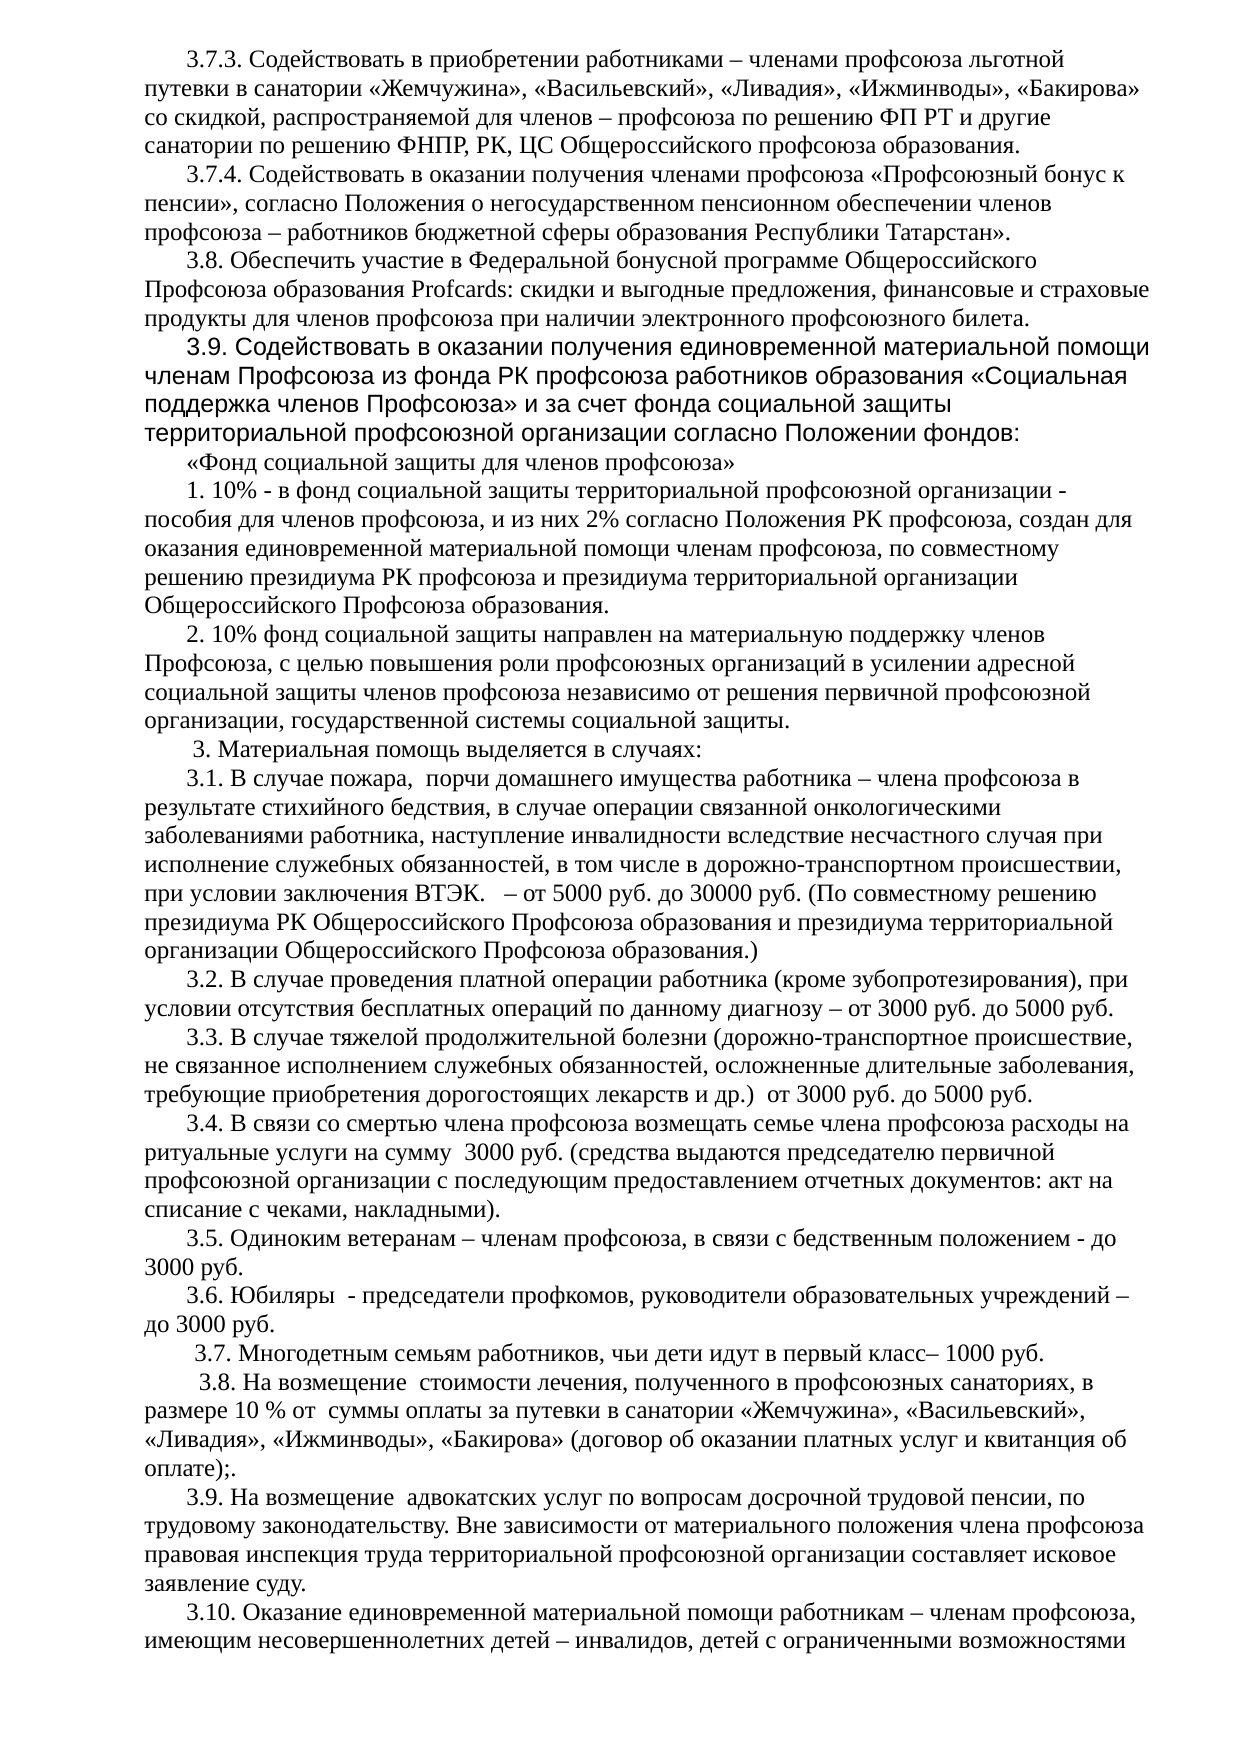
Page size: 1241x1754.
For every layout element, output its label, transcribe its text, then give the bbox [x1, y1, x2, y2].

text 3.6. Юбиляры - председатели профкомов, руководители образовательных учреждений – до 3000 руб. 3.7. Многодетным семьям работников, чьи дети идут в первый класс– 1000 руб. [144, 1281, 1152, 1367]
text 3.9. На возмещение адвокатских услуг по вопросам досрочной трудовой пенсии, по трудовому законодательству. Вне зависимости от материального положения члена профсоюза правовая инспекция труда территориальной профсоюзной организации составляет исковое заявление суду. [144, 1482, 1152, 1597]
text 3.7.3. Содействовать в приобретении работниками – членами профсоюза льготной путевки в санатории «Жемчужина», «Васильевский», «Ливадия», «Ижминводы», «Бакирова» со скидкой, распространяемой для членов – профсоюза по решению ФП РТ и другие санатории по решению ФНПР, РК, ЦС Общероссийского профсоюза образования. [144, 44, 1152, 159]
text 2. 10% фонд социальной защиты направлен на материальную поддержку членов Профсоюза, с целью повышения роли профсоюзных организаций в усилении адресной социальной защиты членов профсоюза независимо от решения первичной профсоюзной организации, государственной системы социальной защиты. [144, 619, 1152, 734]
text 3.8. Обеспечить участие в Федеральной бонусной программе Общероссийского Профсоюза образования Profcards: скидки и выгодные предложения, финансовые и страховые продукты для членов профсоюза при наличии электронного профсоюзного билета. [144, 246, 1152, 332]
text 1. 10% - в фонд социальной защиты территориальной профсоюзной организации - пособия для членов профсоюза, и из них 2% согласно Положения РК профсоюза, создан для оказания единовременной материальной помощи членам профсоюза, по совместному решению президиума РК профсоюза и президиума территориальной организации Общероссийского Профсоюза образования. [144, 476, 1152, 619]
text «Фонд социальной защиты для членов профсоюза» [144, 447, 1152, 476]
text 3.10. Оказание единовременной материальной помощи работникам – членам профсоюза, имеющим несовершеннолетних детей – инвалидов, детей с ограниченными возможностями [144, 1597, 1152, 1654]
text 3.5. Одиноким ветеранам – членам профсоюза, в связи с бедственным положением - до 3000 руб. [144, 1223, 1152, 1281]
text 3.3. В случае тяжелой продолжительной болезни (дорожно-транспортное происшествие, не связанное исполнением служебных обязанностей, осложненные длительные заболевания, требующие приобретения дорогостоящих лекарств и др.) от 3000 руб. до 5000 руб. [144, 1022, 1152, 1108]
text 3.4. В связи со смертью члена профсоюза возмещать семье члена профсоюза расходы на ритуальные услуги на сумму 3000 руб. (средства выдаются председателю первичной профсоюзной организации с последующим предоставлением отчетных документов: акт на списание с чеками, накладными). [144, 1108, 1152, 1223]
text 3.9. Содействовать в оказании получения единовременной материальной помощи членам Профсоюза из фонда РК профсоюза работников образования «Социальная поддержка членов Профсоюза» и за счет фонда социальной защиты территориальной профсоюзной организации согласно Положении фондов: [144, 332, 1152, 447]
text 3.1. В случае пожара, порчи домашнего имущества работника – члена профсоюза в результате стихийного бедствия, в случае операции связанной онкологическими заболеваниями работника, наступление инвалидности вследствие несчастного случая при исполнение служебных обязанностей, в том числе в дорожно-транспортном происшествии, при условии заключения ВТЭК. – от 5000 руб. до 30000 руб. (По совместному решению президиума РК Общероссийского Профсоюза образования и президиума территориальной организации Общероссийского Профсоюза образования.) [144, 763, 1152, 964]
text 3. Материальная помощь выделяется в случаях: [144, 734, 1152, 763]
text 3.8. На возмещение стоимости лечения, полученного в профсоюзных санаториях, в размере 10 % от суммы оплаты за путевки в санатории «Жемчужина», «Васильевский», «Ливадия», «Ижминводы», «Бакирова» (договор об оказании платных услуг и квитанция об оплате);. [144, 1367, 1152, 1482]
text 3.7.4. Содействовать в оказании получения членами профсоюза «Профсоюзный бонус к пенсии», согласно Положения о негосударственном пенсионном обеспечении членов профсоюза – работников бюджетной сферы образования Республики Татарстан». [144, 159, 1152, 246]
text 3.2. В случае проведения платной операции работника (кроме зубопротезирования), при условии отсутствия бесплатных операций по данному диагнозу – от 3000 руб. до 5000 руб. [144, 964, 1152, 1022]
